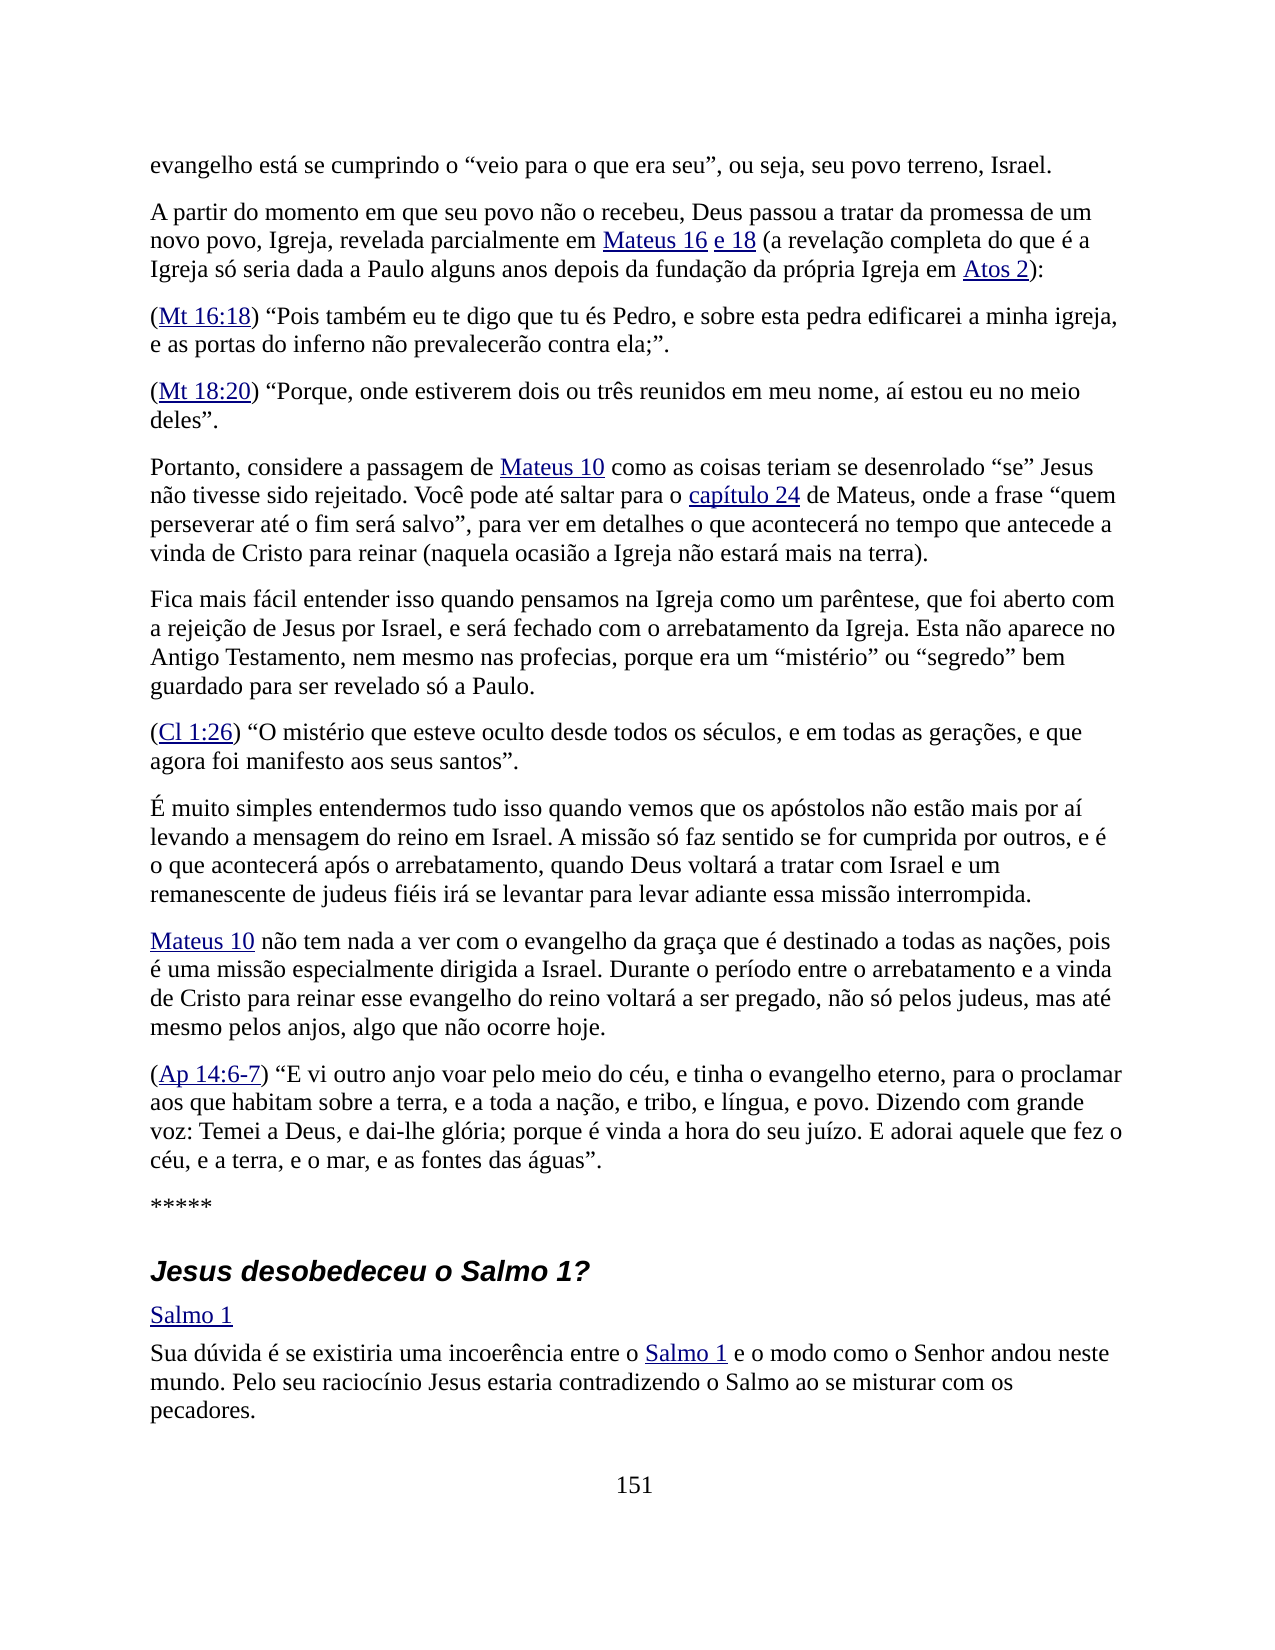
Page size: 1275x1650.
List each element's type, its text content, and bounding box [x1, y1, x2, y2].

text Fica mais fácil entender isso quando pensamos na Igreja como um parêntese, que foi aberto com a rejeição de Jesus por Israel, e será fechado com o arrebatamento da Igreja. Esta não aparece no Antigo Testamento, nem mesmo nas profecias, porque era um “mistério” ou “segredo” bem guardado para ser revelado só a Paulo. [150, 584, 1125, 699]
text É muito simples entendermos tudo isso quando vemos que os apóstolos não estão mais por aí levando a mensagem do reino em Israel. A missão só faz sentido se for cumprida por outros, e é o que acontecerá após o arrebatamento, quando Deus voltará a tratar com Israel e um remanescente de judeus fiéis irá se levantar para levar adiante essa missão interrompida. [150, 793, 1125, 908]
text (Ap 14:6-7) “E vi outro anjo voar pelo meio do céu, e tinha o evangelho eterno, para o proclamar aos que habitam sobre a terra, e a toda a nação, e tribo, e língua, e povo. Dizendo com grande voz: Temei a Deus, e dai-lhe glória; porque é vinda a hora do seu juízo. E adorai aquele que fez o céu, e a terra, e o mar, e as fontes das águas”. [150, 1059, 1125, 1174]
text Mateus 10 não tem nada a ver com o evangelho da graça que é destinado a todas as nações, pois é uma missão especialmente dirigida a Israel. Durante o período entre o arrebatamento e a vinda de Cristo para reinar esse evangelho do reino voltará a ser pregado, não só pelos judeus, mas até mesmo pelos anjos, algo que não ocorre hoje. [150, 926, 1125, 1041]
text Portanto, considere a passagem de Mateus 10 como as coisas teriam se desenrolado “se” Jesus não tivesse sido rejeitado. Você pode até saltar para o capítulo 24 de Mateus, onde a frase “quem perseverar até o fim será salvo”, para ver em detalhes o que acontecerá no tempo que antecede a vinda de Cristo para reinar (naquela ocasião a Igreja não estará mais na terra). [150, 452, 1125, 567]
text (Mt 18:20) “Porque, onde estiverem dois ou três reunidos em meu nome, aí estou eu no meio deles”. [150, 376, 1125, 434]
text (Mt 16:18) “Pois também eu te digo que tu és Pedro, e sobre esta pedra edificarei a minha igreja, e as portas do inferno não prevalecerão contra ela;”. [150, 301, 1125, 358]
text evangelho está se cumprindo o “veio para o que era seu”, ou seja, seu povo terreno, Israel. [150, 150, 1125, 179]
text A partir do momento em que seu povo não o recebeu, Deus passou a tratar da promessa de um novo povo, Igreja, revelada parcialmente em Mateus 16 e 18 (a revelação completa do que é a Igreja só seria dada a Paulo alguns anos depois da fundação da própria Igreja em Atos 2): [150, 197, 1125, 283]
text (Cl 1:26) “O mistério que esteve oculto desde todos os séculos, e em todas as gerações, e que agora foi manifesto aos seus santos”. [150, 717, 1125, 775]
text Sua dúvida é se existiria uma incoerência entre o Salmo 1 e o modo como o Senhor andou neste mundo. Pelo seu raciocínio Jesus estaria contradizendo o Salmo ao se misturar com os pecadores. [150, 1338, 1125, 1424]
subtitle Jesus desobedeceu o Salmo 1? [150, 1254, 1125, 1288]
text ***** [150, 1192, 1125, 1220]
text Salmo 1 [150, 1300, 1125, 1329]
